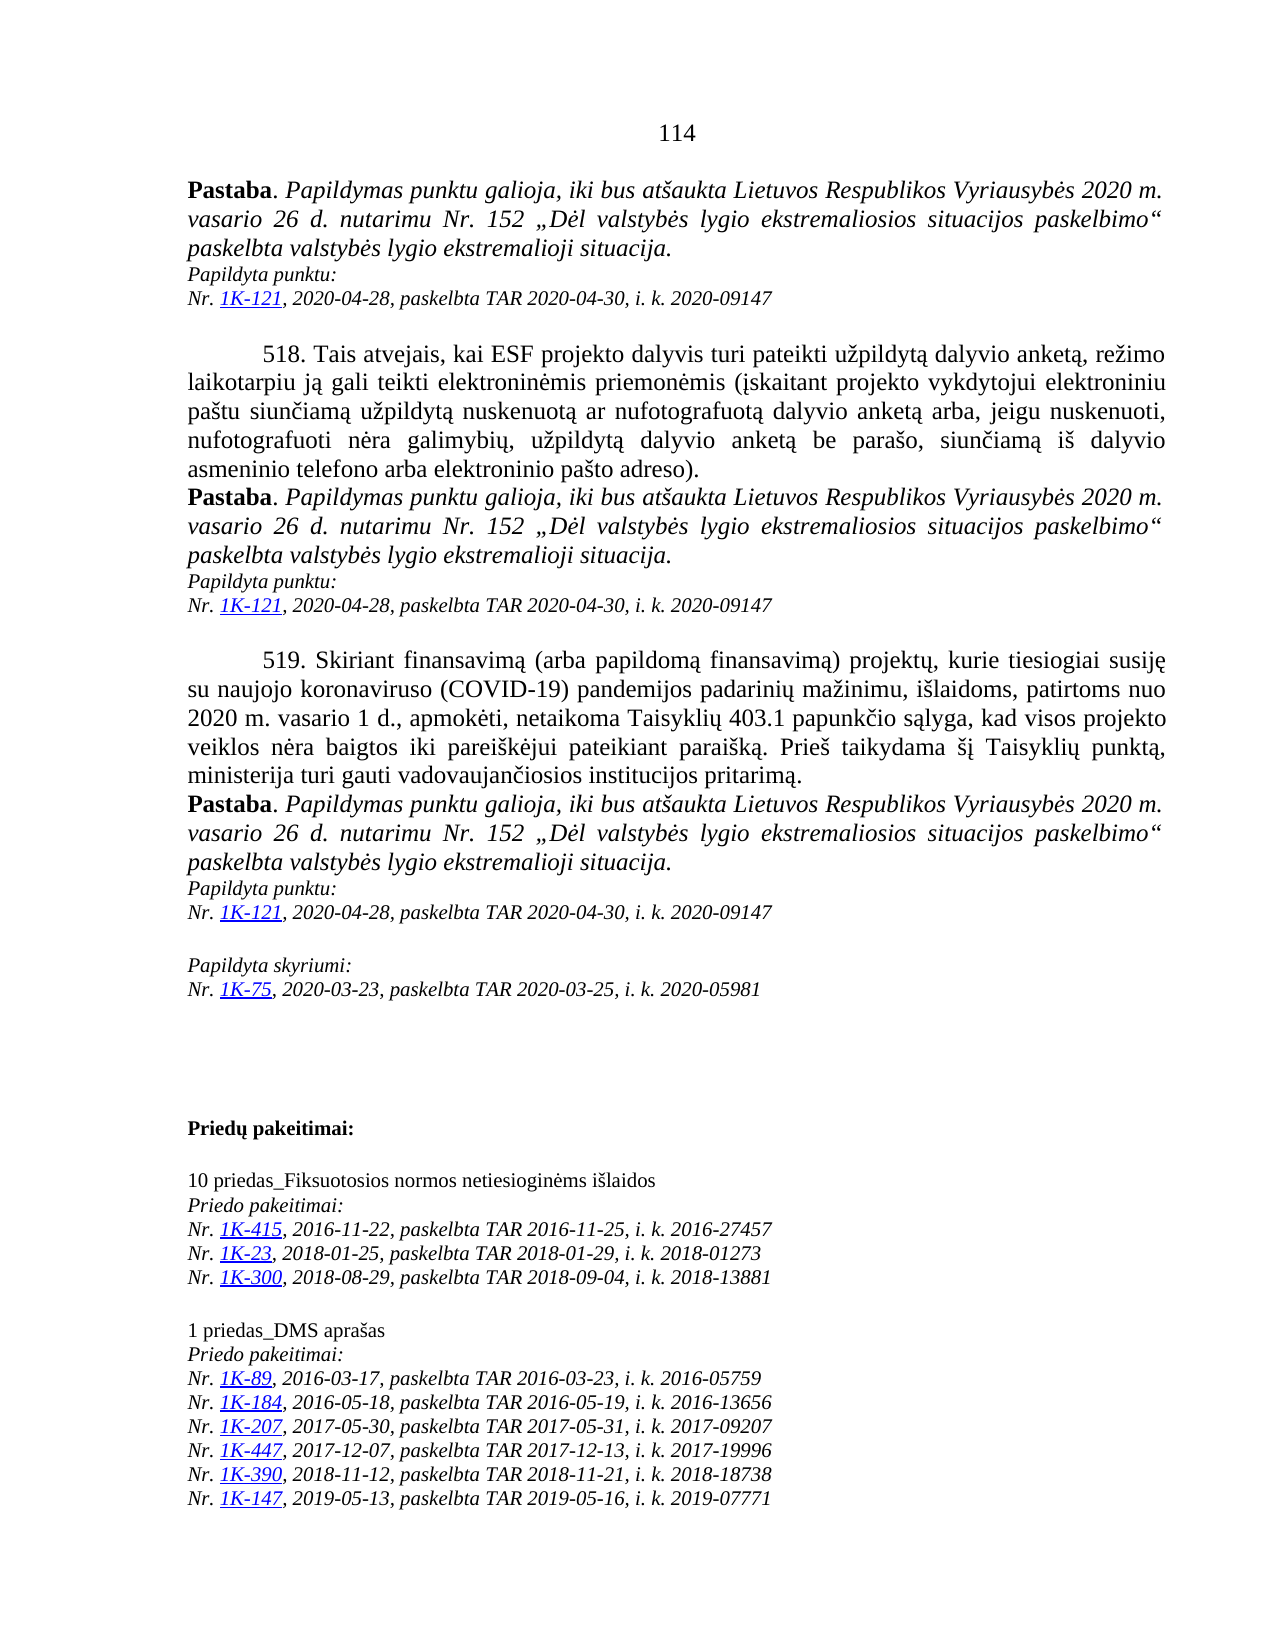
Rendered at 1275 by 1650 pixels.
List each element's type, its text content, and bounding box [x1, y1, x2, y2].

text Nr. 1K-121, 2020-04-28, paskelbta TAR 2020-04-30, i. k. 2020-09147 [187, 900, 1167, 924]
text Nr. 1K-447, 2017-12-07, paskelbta TAR 2017-12-13, i. k. 2017-19996 [187, 1438, 1167, 1462]
text Nr. 1K-121, 2020-04-28, paskelbta TAR 2020-04-30, i. k. 2020-09147 [187, 286, 1167, 310]
text Papildyta punktu: [187, 876, 1167, 900]
text Nr. 1K-300, 2018-08-29, paskelbta TAR 2018-09-04, i. k. 2018-13881 [187, 1265, 1167, 1289]
text 519. Skiriant finansavimą (arba papildomą finansavimą) projektų, kurie tiesiogiai susiję su naujojo koronaviruso (COVID-19) pandemijos padarinių mažinimu, išlaidoms, patirtoms nuo 2020 m. vasario 1 d., apmokėti, netaikoma Taisyklių 403.1 papunkčio sąlyga, kad visos projekto veiklos nėra baigtos iki pareiškėjui pateikiant paraišką. Prieš taikydama šį Taisyklių punktą, ministerija turi gauti vadovaujančiosios institucijos pritarimą. [187, 646, 1167, 789]
text Nr. 1K-89, 2016-03-17, paskelbta TAR 2016-03-23, i. k. 2016-05759 [187, 1366, 1167, 1390]
text Pastaba. Papildymas punktu galioja, iki bus atšaukta Lietuvos Respublikos Vyriausybės 2020 m. vasario 26 d. nutarimu Nr. 152 „Dėl valstybės lygio ekstremaliosios situacijos paskelbimo“ paskelbta valstybės lygio ekstremalioji situacija. [187, 789, 1167, 876]
text Nr. 1K-207, 2017-05-30, paskelbta TAR 2017-05-31, i. k. 2017-09207 [187, 1414, 1167, 1438]
text Papildyta punktu: [187, 569, 1167, 593]
text Priedo pakeitimai: [187, 1192, 1167, 1217]
text Papildyta punktu: [187, 262, 1167, 286]
text Nr. 1K-390, 2018-11-12, paskelbta TAR 2018-11-21, i. k. 2018-18738 [187, 1462, 1167, 1486]
text Papildyta skyriumi: [187, 952, 1167, 977]
text Priedo pakeitimai: [187, 1342, 1167, 1366]
text Nr. 1K-75, 2020-03-23, paskelbta TAR 2020-03-25, i. k. 2020-05981 [187, 977, 1167, 1001]
text Priedų pakeitimai: [187, 1116, 1167, 1140]
text Nr. 1K-23, 2018-01-25, paskelbta TAR 2018-01-29, i. k. 2018-01273 [187, 1241, 1167, 1265]
text 1 priedas_DMS aprašas [187, 1317, 1167, 1342]
text 10 priedas_Fiksuotosios normos netiesioginėms išlaidos [187, 1168, 1167, 1192]
text Nr. 1K-147, 2019-05-13, paskelbta TAR 2019-05-16, i. k. 2019-07771 [187, 1486, 1167, 1510]
text Nr. 1K-121, 2020-04-28, paskelbta TAR 2020-04-30, i. k. 2020-09147 [187, 593, 1167, 617]
text Pastaba. Papildymas punktu galioja, iki bus atšaukta Lietuvos Respublikos Vyriausybės 2020 m. vasario 26 d. nutarimu Nr. 152 „Dėl valstybės lygio ekstremaliosios situacijos paskelbimo“ paskelbta valstybės lygio ekstremalioji situacija. [187, 176, 1167, 262]
text 518. Tais atvejais, kai ESF projekto dalyvis turi pateikti užpildytą dalyvio anketą, režimo laikotarpiu ją gali teikti elektroninėmis priemonėmis (įskaitant projekto vykdytojui elektroniniu paštu siunčiamą užpildytą nuskenuotą ar nufotografuotą dalyvio anketą arba, jeigu nuskenuoti, nufotografuoti nėra galimybių, užpildytą dalyvio anketą be parašo, siunčiamą iš dalyvio asmeninio telefono arba elektroninio pašto adreso). [187, 339, 1167, 482]
text Pastaba. Papildymas punktu galioja, iki bus atšaukta Lietuvos Respublikos Vyriausybės 2020 m. vasario 26 d. nutarimu Nr. 152 „Dėl valstybės lygio ekstremaliosios situacijos paskelbimo“ paskelbta valstybės lygio ekstremalioji situacija. [187, 482, 1167, 569]
text Nr. 1K-415, 2016-11-22, paskelbta TAR 2016-11-25, i. k. 2016-27457 [187, 1217, 1167, 1241]
text Nr. 1K-184, 2016-05-18, paskelbta TAR 2016-05-19, i. k. 2016-13656 [187, 1390, 1167, 1414]
